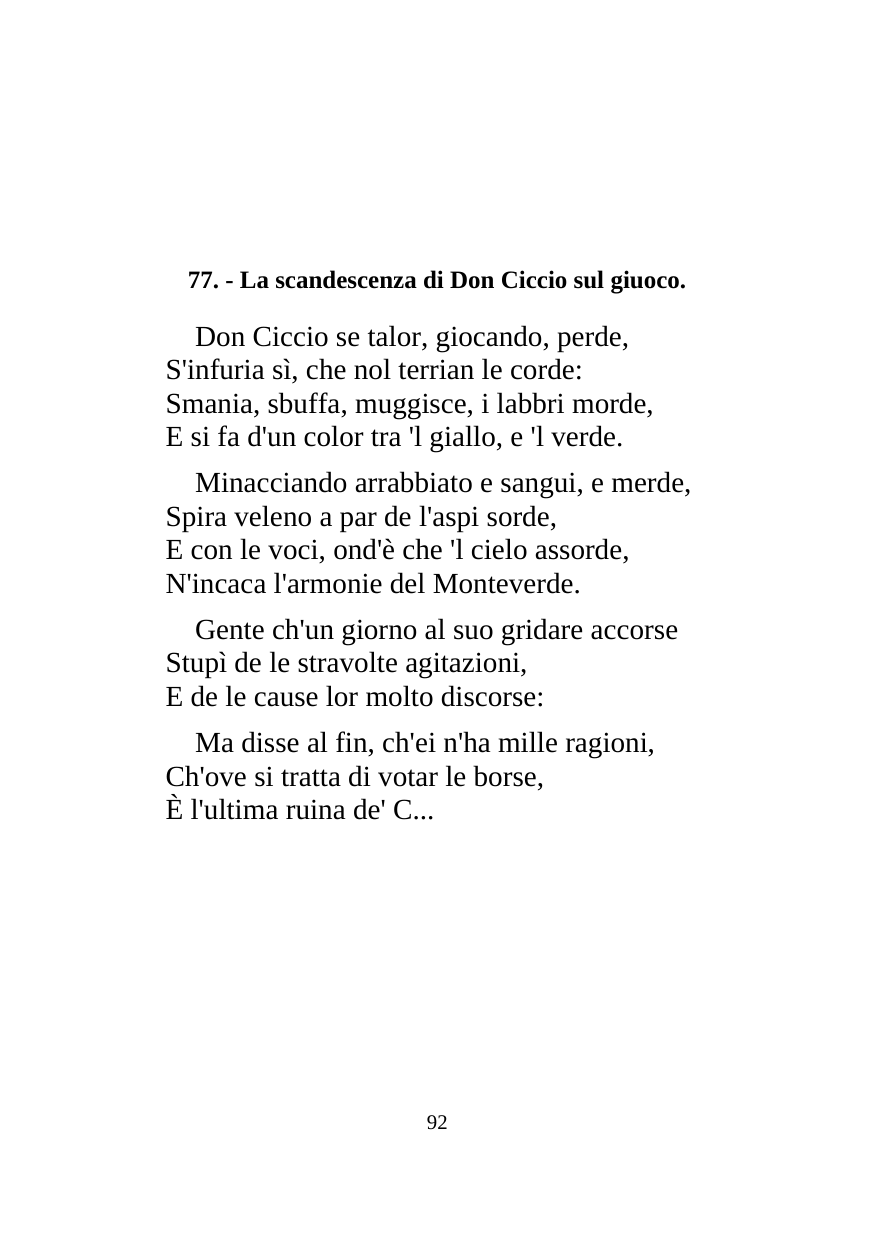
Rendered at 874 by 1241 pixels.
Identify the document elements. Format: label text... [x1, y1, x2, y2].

text 77. - La scandescenza di Don Ciccio sul giuoco. [106, 265, 768, 294]
text Ma disse al fin, ch'ei n'ha mille ragioni, Ch'ove si tratta di votar le borse, È l'ultima ruina de' C... [165, 725, 768, 826]
text Don Ciccio se talor, giocando, perde, S'infuria sì, che nol terrian le corde: Smania, sbuffa, muggisce, i labbri morde, E si fa d'un color tra 'l giallo, e 'l verde. [165, 319, 768, 453]
text Gente ch'un giorno al suo gridare accorse Stupì de le stravolte agitazioni, E de le cause lor molto discorse: [165, 612, 768, 713]
text Minacciando arrabbiato e sangui, e merde, Spira veleno a par de l'aspi sorde, E con le voci, ond'è che 'l cielo assorde, N'incaca l'armonie del Monteverde. [165, 465, 768, 599]
